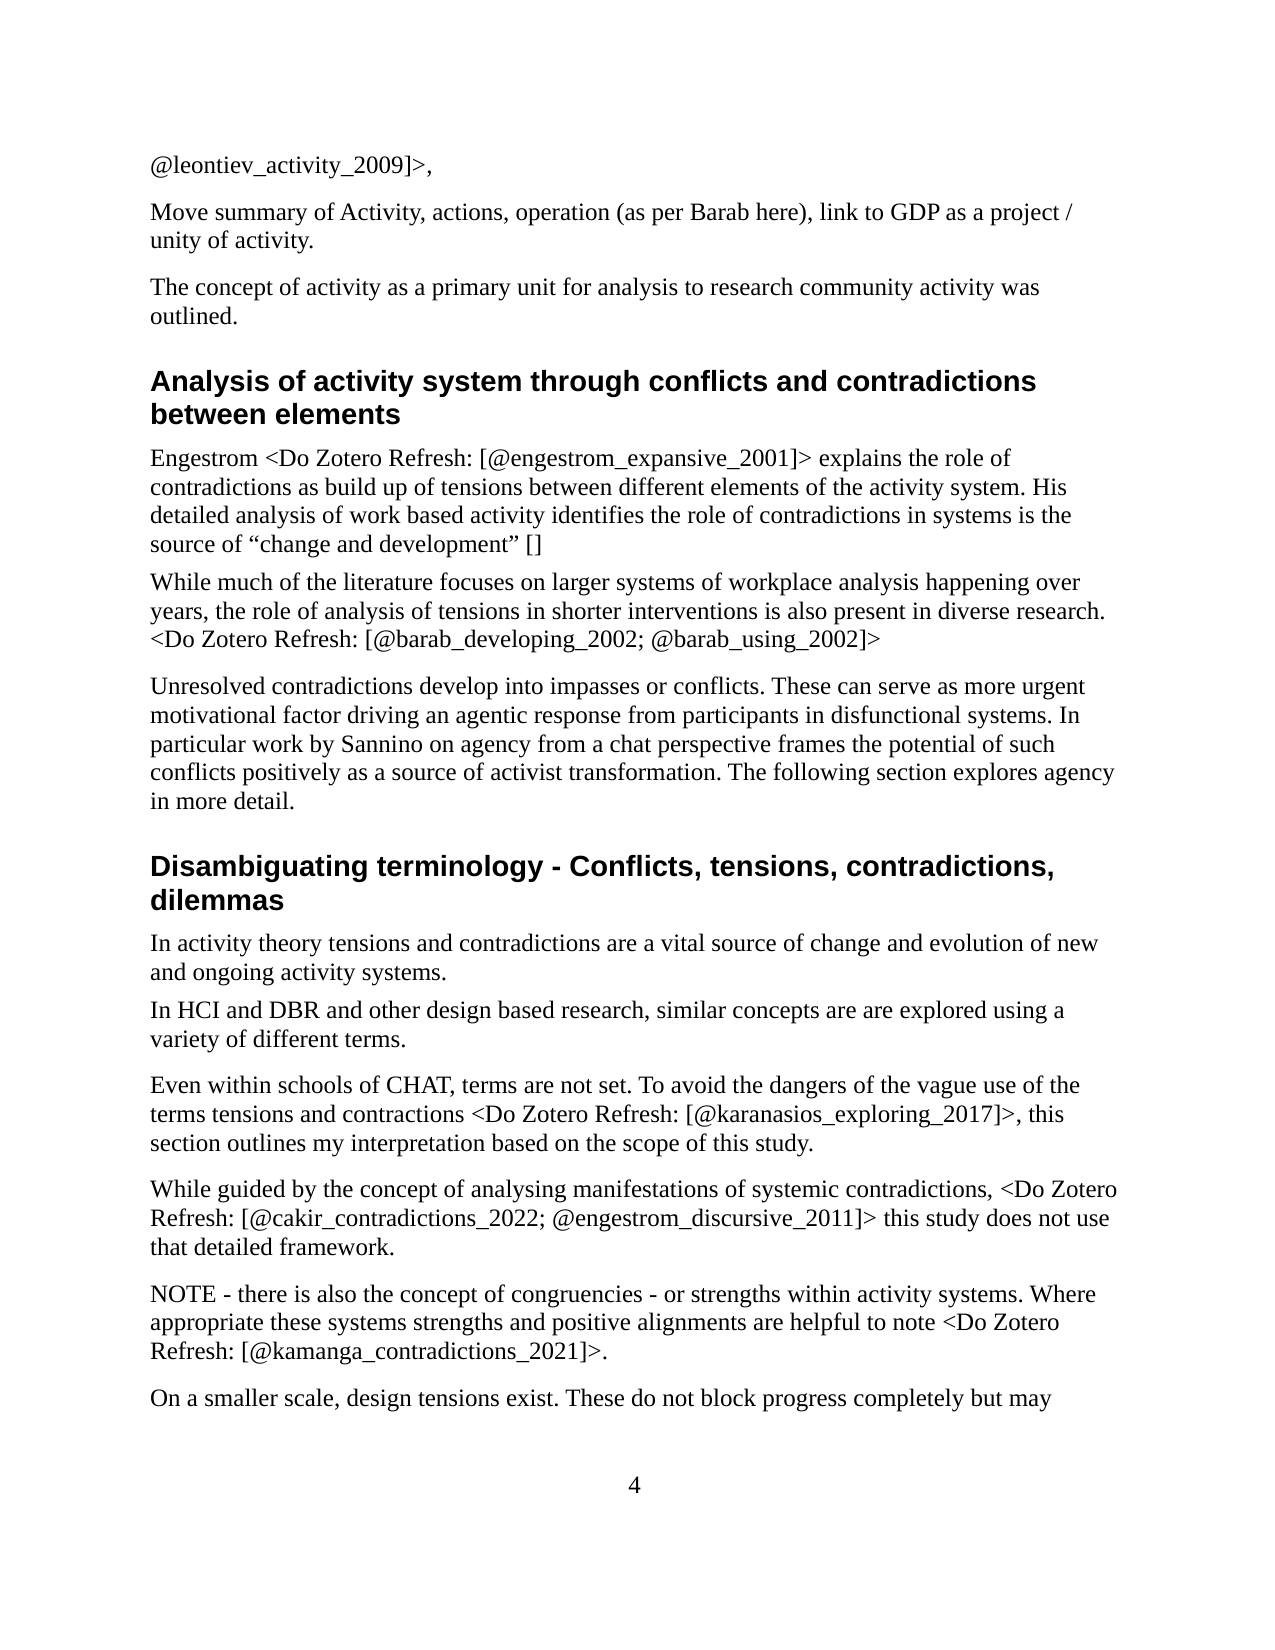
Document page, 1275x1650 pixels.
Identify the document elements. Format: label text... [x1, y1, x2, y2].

subtitle Disambiguating terminology - Conflicts, tensions, contradictions, dilemmas [150, 849, 1125, 916]
text In activity theory tensions and contradictions are a vital source of change and evolution of new and ongoing activity systems. [150, 928, 1125, 986]
text NOTE - there is also the concept of congruencies - or strengths within activity systems. Where appropriate these systems strengths and positive alignments are helpful to note <Do Zotero Refresh: [@kamanga_contradictions_2021]>. [150, 1279, 1125, 1365]
subtitle Analysis of activity system through conflicts and contradictions between elements [150, 363, 1125, 431]
text Even within schools of CHAT, terms are not set. To avoid the dangers of the vague use of the terms tensions and contractions <Do Zotero Refresh: [@karanasios_exploring_2017]>, this section outlines my interpretation based on the scope of this study. [150, 1070, 1125, 1157]
text While much of the literature focuses on larger systems of workplace analysis happening over years, the role of analysis of tensions in shorter interventions is also present in diverse research. <Do Zotero Refresh: [@barab_developing_2002; @barab_using_2002]> [150, 567, 1125, 653]
text Unresolved contradictions develop into impasses or conflicts. These can serve as more urgent motivational factor driving an agentic response from participants in disfunctional systems. In particular work by Sannino on agency from a chat perspective frames the potential of such conflicts positively as a source of activist transformation. The following section explores agency in more detail. [150, 671, 1125, 815]
text Engestrom <Do Zotero Refresh: [@engestrom_expansive_2001]> explains the role of contradictions as build up of tensions between different elements of the activity system. His detailed analysis of work based activity identifies the role of contradictions in systems is the source of “change and development” [] [150, 443, 1125, 558]
text The concept of activity as a primary unit for analysis to research community activity was outlined. [150, 272, 1125, 329]
text On a smaller scale, design tensions exist. These do not block progress completely but may [150, 1383, 1125, 1412]
text Move summary of Activity, actions, operation (as per Barab here), link to GDP as a project / unity of activity. [150, 197, 1125, 254]
text In HCI and DBR and other design based research, similar concepts are are explored using a variety of different terms. [150, 995, 1125, 1052]
text While guided by the concept of analysing manifestations of systemic contradictions, <Do Zotero Refresh: [@cakir_contradictions_2022; @engestrom_discursive_2011]> this study does not use that detailed framework. [150, 1174, 1125, 1261]
text @leontiev_activity_2009]>, [150, 150, 1125, 179]
